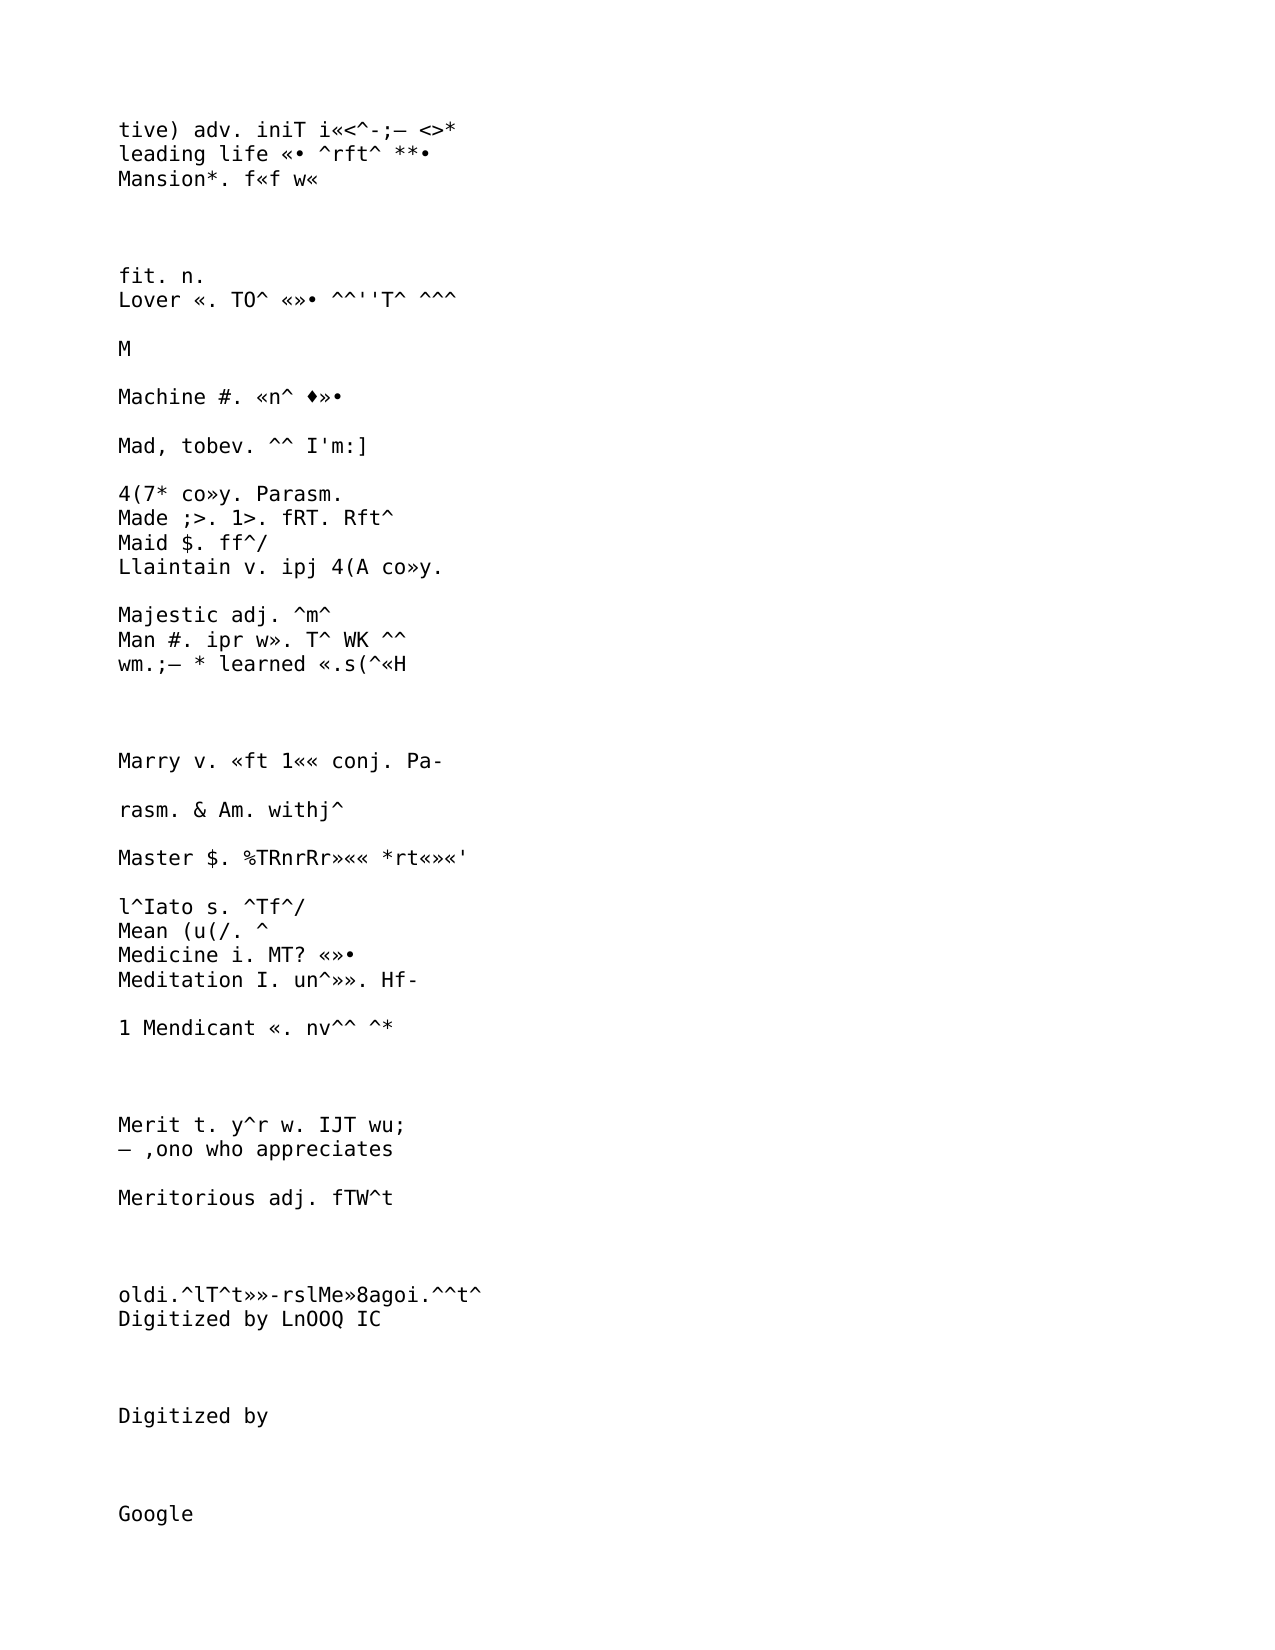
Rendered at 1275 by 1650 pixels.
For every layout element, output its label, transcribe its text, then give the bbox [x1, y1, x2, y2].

text Marry v. «ft 1«« conj. Pa- [118, 749, 1157, 773]
text tive) adv. iniT i«<^-;— <>* [118, 118, 1157, 142]
text Merit t. y^r w. IJT wu; [118, 1113, 1157, 1137]
text 4(7* co»y. Parasm. [118, 482, 1157, 506]
text leading life «• ^rft^ **• [118, 142, 1157, 167]
text Maid $. ff^/ [118, 531, 1157, 555]
text Meditation I. un^»». Hf- [118, 968, 1157, 992]
text Google [118, 1502, 1157, 1526]
text rasm. & Am. withj^ [118, 798, 1157, 822]
text wm.;— * learned «.s(^«H [118, 652, 1157, 676]
text M [118, 337, 1157, 361]
text 1 Mendicant «. nv^^ ^* [118, 1016, 1157, 1040]
text Lover «. TO^ «»• ^^''T^ ^^^ [118, 288, 1157, 312]
text Mansion*. f«f w« [118, 167, 1157, 191]
text Medicine i. MT? «»• [118, 943, 1157, 968]
text Made ;>. 1>. fRT. Rft^ [118, 506, 1157, 531]
text Digitized by [118, 1404, 1157, 1429]
text fit. n. [118, 264, 1157, 288]
text — ,ono who appreciates [118, 1137, 1157, 1162]
text Majestic adj. ^m^ [118, 603, 1157, 628]
text Man #. ipr w». T^ WK ^^ [118, 628, 1157, 652]
text Meritorious adj. fTW^t [118, 1186, 1157, 1210]
text Machine #. «n^ ♦»• [118, 385, 1157, 409]
text Mean (u(/. ^ [118, 919, 1157, 943]
text oldi.^lT^t»»-rslMe»8agoi.^^t^ [118, 1283, 1157, 1307]
text Master $. %TRnrRr»«« *rt«»«' [118, 846, 1157, 871]
text Mad, tobev. ^^ I'm:] [118, 434, 1157, 458]
text Digitized by LnOOQ IC [118, 1307, 1157, 1332]
text Llaintain v. ipj 4(A co»y. [118, 555, 1157, 579]
text l^Iato s. ^Tf^/ [118, 895, 1157, 919]
